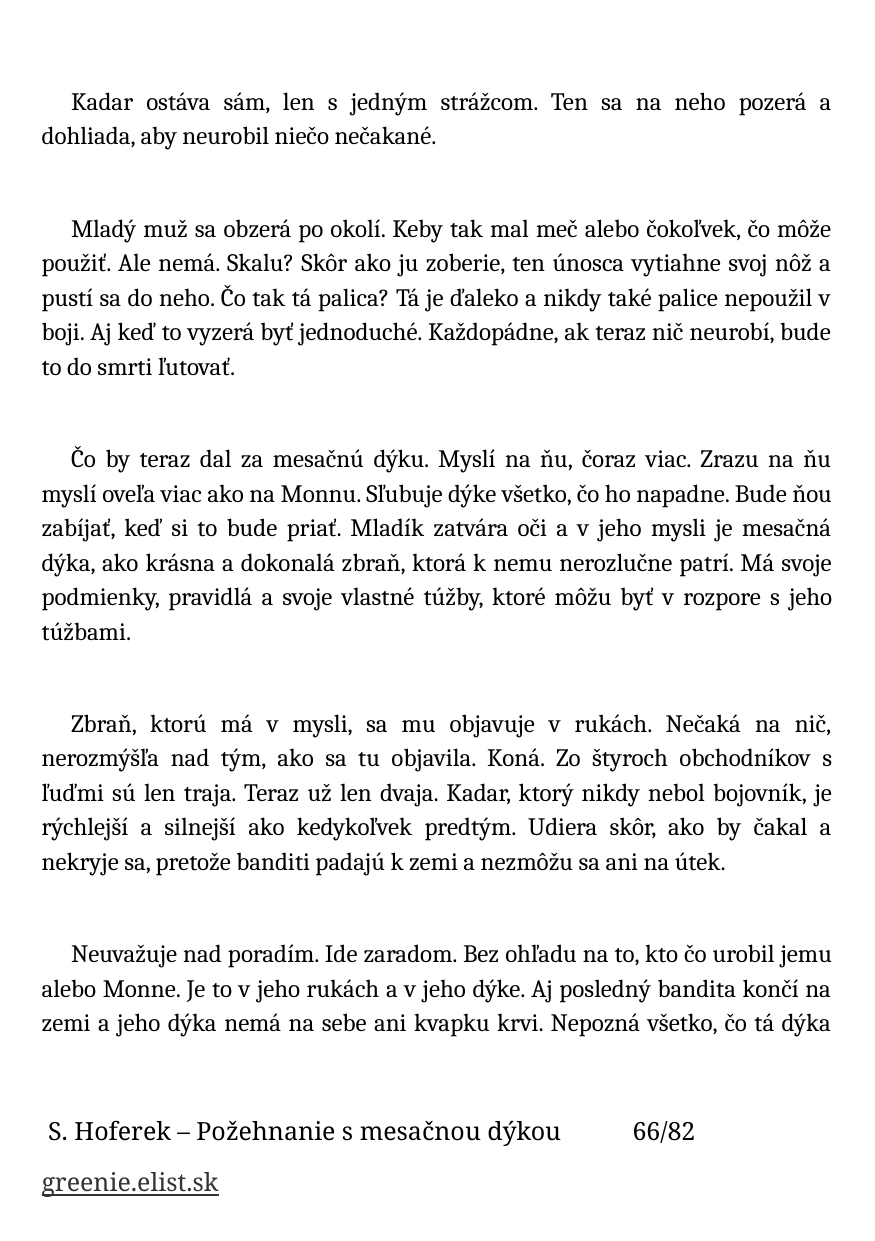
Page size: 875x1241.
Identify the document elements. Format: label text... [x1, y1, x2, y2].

text Zbraň, ktorú má v mysli, sa mu objavuje v rukách. Nečaká na nič, nerozmýšľa nad tým, ako sa tu objavila. Koná. Zo štyroch obchodníkov s ľuďmi sú len traja. Teraz už len dvaja. Kadar, ktorý nikdy nebol bojovník, je rýchlejší a silnejší ako kedykoľvek predtým. Udiera skôr, ako by čakal a nekryje sa, pretože banditi padajú k zemi a nezmôžu sa ani na útek. [41, 710, 833, 877]
text Mladý muž sa obzerá po okolí. Keby tak mal meč alebo čokoľvek, čo môže použiť. Ale nemá. Skalu? Skôr ako ju zoberie, ten únosca vytiahne svoj nôž a pustí sa do neho. Čo tak tá palica? Tá je ďaleko a nikdy také palice nepoužil v boji. Aj keď to vyzerá byť jednoduché. Každopádne, ak teraz nič neurobí, bude to do smrti ľutovať. [41, 214, 833, 381]
text Kadar ostáva sám, len s jedným strážcom. Ten sa na neho pozerá a dohliada, aby neurobil niečo nečakané. [41, 88, 833, 151]
text Čo by teraz dal za mesačnú dýku. Myslí na ňu, čoraz viac. Zrazu na ňu myslí oveľa viac ako na Monnu. Sľubuje dýke všetko, čo ho napadne. Bude ňou zabíjať, keď si to bude priať. Mladík zatvára oči a v jeho mysli je mesačná dýka, ako krásna a dokonalá zbraň, ktorá k nemu nerozlučne patrí. Má svoje podmienky, pravidlá a svoje vlastné túžby, ktoré môžu byť v rozpore s jeho túžbami. [41, 445, 833, 646]
text Neuvažuje nad poradím. Ide zaradom. Bez ohľadu na to, kto čo urobil jemu alebo Monne. Je to v jeho rukách a v jeho dýke. Aj posledný bandita končí na zemi a jeho dýka nemá na sebe ani kvapku krvi. Nepozná všetko, čo tá dýka [41, 940, 833, 1038]
